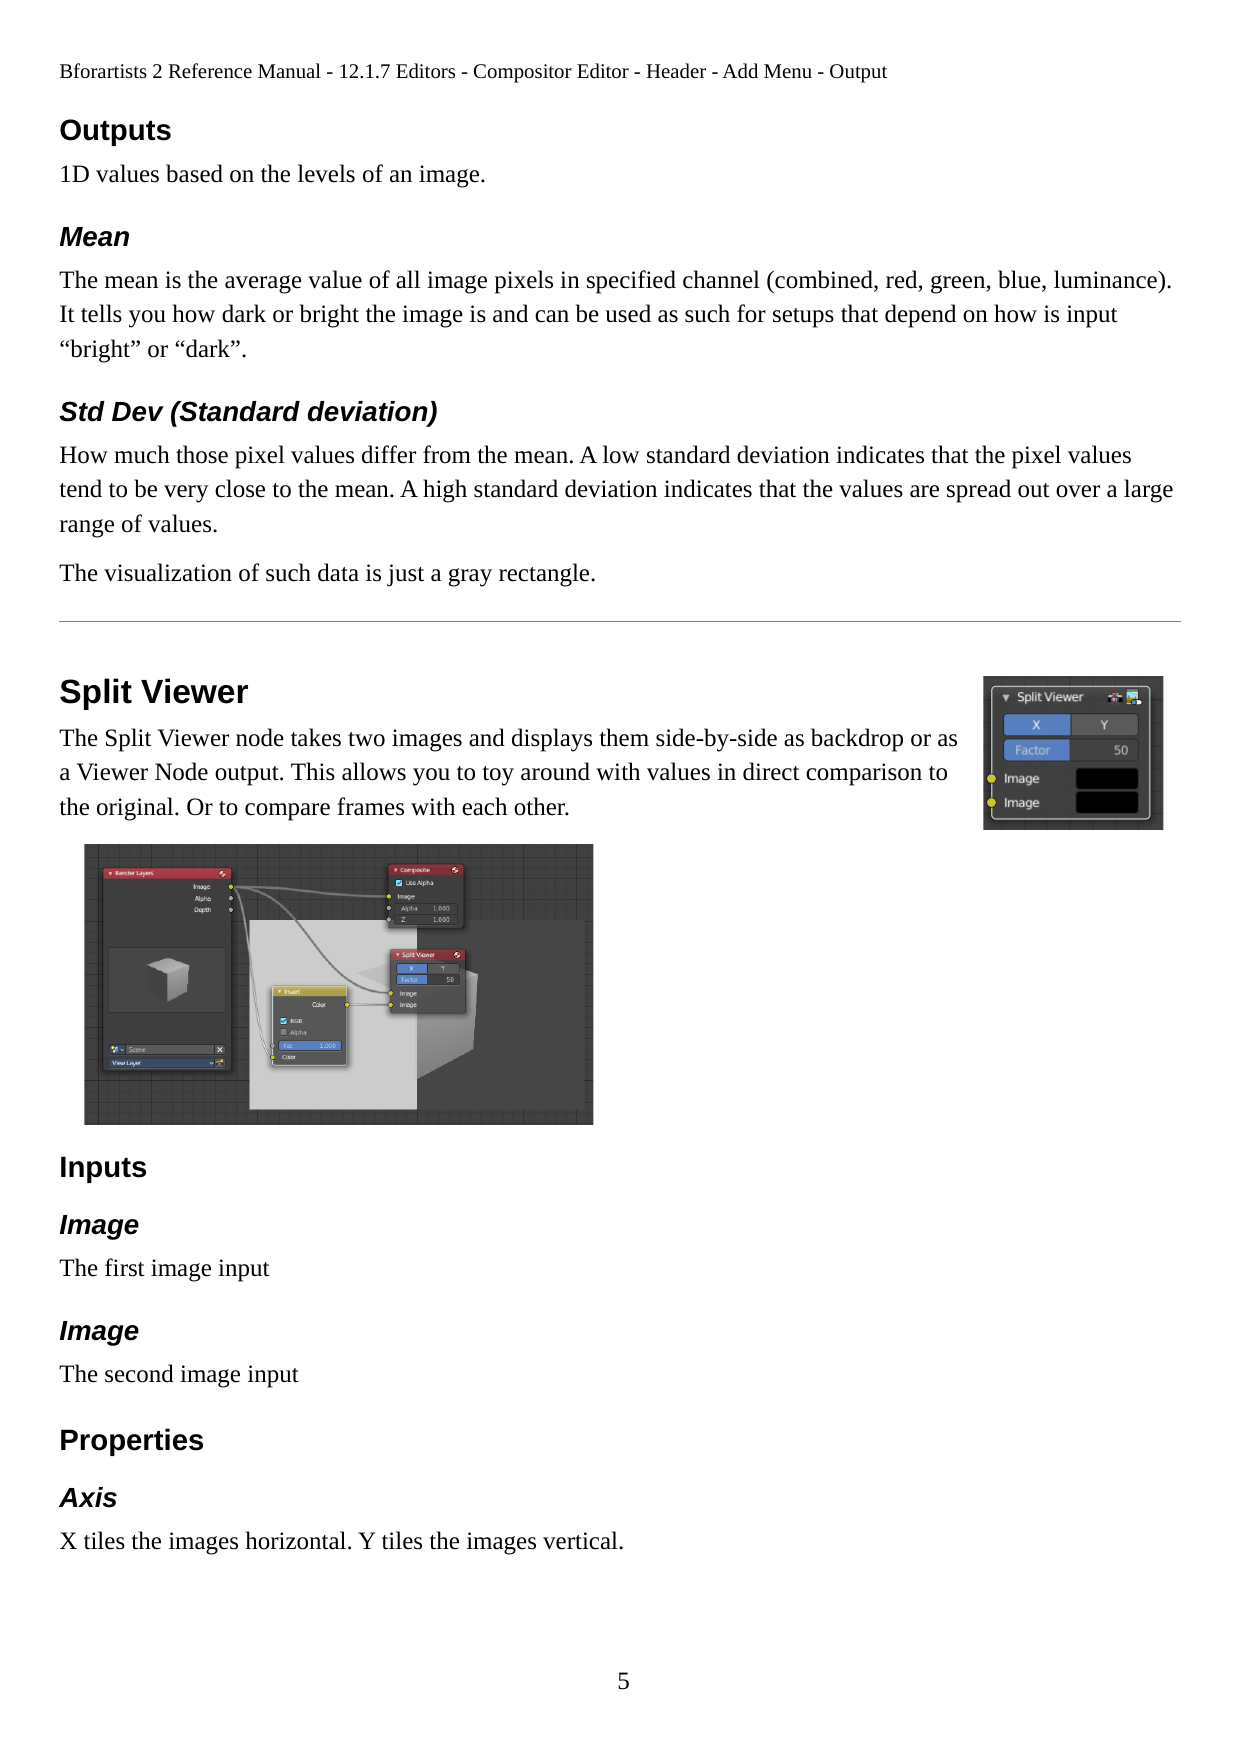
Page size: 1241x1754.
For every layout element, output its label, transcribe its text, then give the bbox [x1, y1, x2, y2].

subtitle Std Dev (Standard deviation) [59, 395, 1181, 427]
picture [84, 844, 594, 1125]
subtitle Image [59, 1314, 1181, 1346]
text The first image input [59, 1253, 1181, 1282]
picture [983, 676, 1164, 830]
text The second image input [59, 1359, 1181, 1388]
text X tiles the images horizontal. Y tiles the images vertical. [59, 1526, 1181, 1554]
subtitle Outputs [59, 113, 1181, 146]
text The visualization of such data is just a gray rectangle. [59, 558, 1181, 586]
text The Split Viewer node takes two images and displays them side-by-side as backdrop or as a Viewer Node output. This allows you to toy around with values in direct comparison to the original. Or to compare frames with each other. [59, 723, 983, 821]
subtitle Image [59, 1209, 1181, 1241]
text The mean is the average value of all image pixels in specified channel (combined, red, green, blue, luminance). It tells you how dark or bright the image is and can be used as such for setups that depend on how is input “bright” or “dark”. [59, 265, 1181, 362]
text How much those pixel values differ from the mean. A low standard deviation indicates that the pixel values tend to be very close to the mean. A high standard deviation indicates that the values are spread out over a large range of values. [59, 440, 1181, 537]
text 1D values based on the levels of an image. [59, 159, 1181, 188]
subtitle Mean [59, 220, 1181, 252]
subtitle Inputs [59, 1150, 1181, 1184]
subtitle Axis [59, 1481, 1181, 1513]
subtitle Split Viewer [59, 672, 1181, 710]
subtitle Properties [59, 1423, 1181, 1456]
